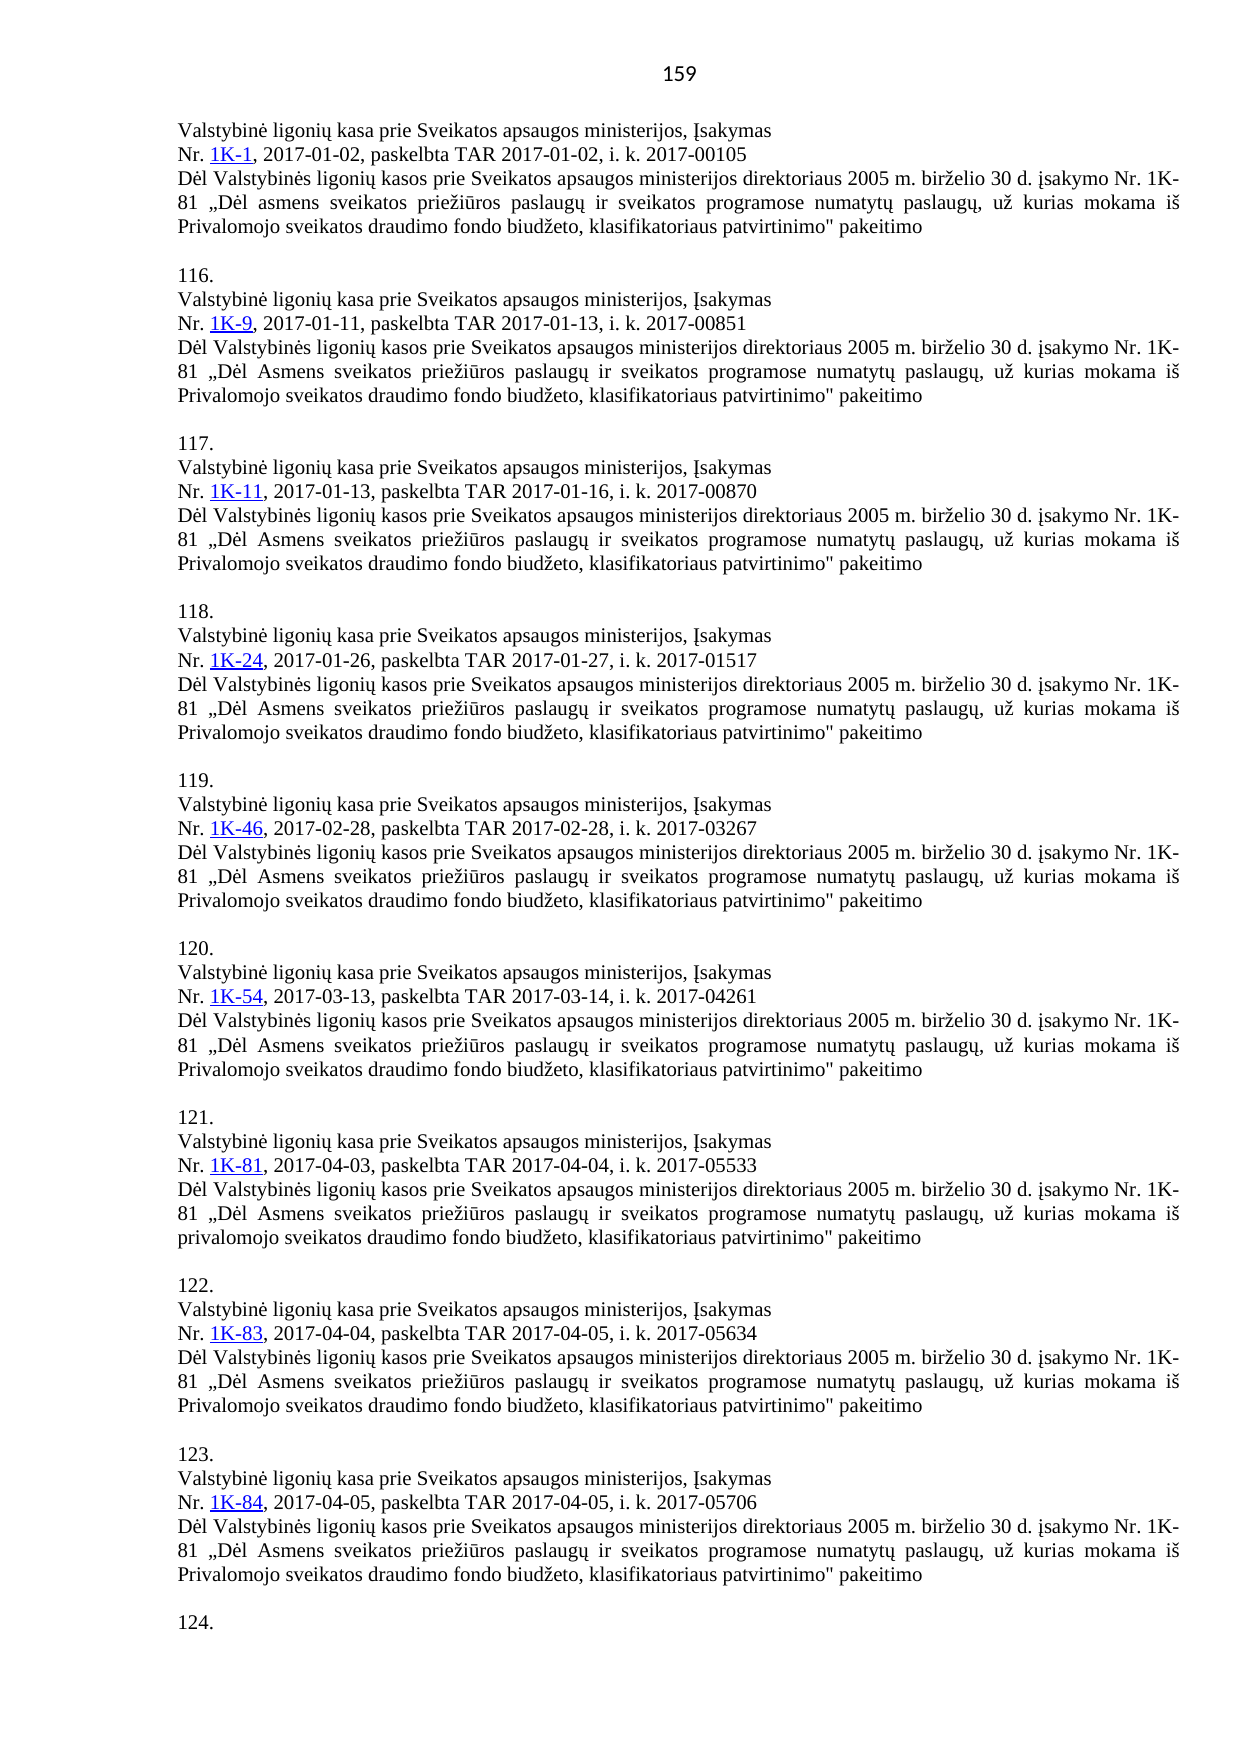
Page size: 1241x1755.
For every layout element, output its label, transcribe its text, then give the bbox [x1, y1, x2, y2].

text Valstybinė ligonių kasa prie Sveikatos apsaugos ministerijos, Įsakymas [177, 287, 1181, 311]
text Valstybinė ligonių kasa prie Sveikatos apsaugos ministerijos, Įsakymas [177, 118, 1181, 142]
text Valstybinė ligonių kasa prie Sveikatos apsaugos ministerijos, Įsakymas [177, 960, 1181, 984]
text Dėl Valstybinės ligonių kasos prie Sveikatos apsaugos ministerijos direktoriaus 2005 m. birželio 30 d. įsakymo Nr. 1K-81 „Dėl Asmens sveikatos priežiūros paslaugų ir sveikatos programose numatytų paslaugų, už kurias mokama iš Privalomojo sveikatos draudimo fondo biudžeto, klasifikatoriaus patvirtinimo" pakeitimo [177, 1008, 1181, 1081]
text Nr. 1K-83, 2017-04-04, paskelbta TAR 2017-04-05, i. k. 2017-05634 [177, 1321, 1181, 1345]
text Dėl Valstybinės ligonių kasos prie Sveikatos apsaugos ministerijos direktoriaus 2005 m. birželio 30 d. įsakymo Nr. 1K-81 „Dėl Asmens sveikatos priežiūros paslaugų ir sveikatos programose numatytų paslaugų, už kurias mokama iš Privalomojo sveikatos draudimo fondo biudžeto, klasifikatoriaus patvirtinimo" pakeitimo [177, 1345, 1181, 1417]
text Nr. 1K-9, 2017-01-11, paskelbta TAR 2017-01-13, i. k. 2017-00851 [177, 311, 1181, 335]
text 119. [177, 768, 1181, 792]
text 116. [177, 262, 1181, 287]
text 124. [177, 1610, 1181, 1634]
text Valstybinė ligonių kasa prie Sveikatos apsaugos ministerijos, Įsakymas [177, 623, 1181, 647]
text 123. [177, 1442, 1181, 1466]
text Dėl Valstybinės ligonių kasos prie Sveikatos apsaugos ministerijos direktoriaus 2005 m. birželio 30 d. įsakymo Nr. 1K-81 „Dėl Asmens sveikatos priežiūros paslaugų ir sveikatos programose numatytų paslaugų, už kurias mokama iš Privalomojo sveikatos draudimo fondo biudžeto, klasifikatoriaus patvirtinimo" pakeitimo [177, 503, 1181, 575]
text 118. [177, 599, 1181, 623]
text Nr. 1K-11, 2017-01-13, paskelbta TAR 2017-01-16, i. k. 2017-00870 [177, 479, 1181, 503]
text Valstybinė ligonių kasa prie Sveikatos apsaugos ministerijos, Įsakymas [177, 1129, 1181, 1153]
text 117. [177, 431, 1181, 455]
text Dėl Valstybinės ligonių kasos prie Sveikatos apsaugos ministerijos direktoriaus 2005 m. birželio 30 d. įsakymo Nr. 1K-81 „Dėl Asmens sveikatos priežiūros paslaugų ir sveikatos programose numatytų paslaugų, už kurias mokama iš Privalomojo sveikatos draudimo fondo biudžeto, klasifikatoriaus patvirtinimo" pakeitimo [177, 335, 1181, 407]
text Dėl Valstybinės ligonių kasos prie Sveikatos apsaugos ministerijos direktoriaus 2005 m. birželio 30 d. įsakymo Nr. 1K-81 „Dėl Asmens sveikatos priežiūros paslaugų ir sveikatos programose numatytų paslaugų, už kurias mokama iš privalomojo sveikatos draudimo fondo biudžeto, klasifikatoriaus patvirtinimo" pakeitimo [177, 1177, 1181, 1249]
text Valstybinė ligonių kasa prie Sveikatos apsaugos ministerijos, Įsakymas [177, 1297, 1181, 1321]
text Nr. 1K-24, 2017-01-26, paskelbta TAR 2017-01-27, i. k. 2017-01517 [177, 647, 1181, 672]
text Nr. 1K-46, 2017-02-28, paskelbta TAR 2017-02-28, i. k. 2017-03267 [177, 816, 1181, 840]
text Valstybinė ligonių kasa prie Sveikatos apsaugos ministerijos, Įsakymas [177, 1466, 1181, 1490]
text Valstybinė ligonių kasa prie Sveikatos apsaugos ministerijos, Įsakymas [177, 455, 1181, 479]
text 120. [177, 936, 1181, 960]
text Dėl Valstybinės ligonių kasos prie Sveikatos apsaugos ministerijos direktoriaus 2005 m. birželio 30 d. įsakymo Nr. 1K-81 „Dėl Asmens sveikatos priežiūros paslaugų ir sveikatos programose numatytų paslaugų, už kurias mokama iš Privalomojo sveikatos draudimo fondo biudžeto, klasifikatoriaus patvirtinimo" pakeitimo [177, 1514, 1181, 1586]
text Nr. 1K-81, 2017-04-03, paskelbta TAR 2017-04-04, i. k. 2017-05533 [177, 1153, 1181, 1177]
text Nr. 1K-1, 2017-01-02, paskelbta TAR 2017-01-02, i. k. 2017-00105 [177, 142, 1181, 166]
text Nr. 1K-84, 2017-04-05, paskelbta TAR 2017-04-05, i. k. 2017-05706 [177, 1490, 1181, 1514]
text Dėl Valstybinės ligonių kasos prie Sveikatos apsaugos ministerijos direktoriaus 2005 m. birželio 30 d. įsakymo Nr. 1K-81 „Dėl Asmens sveikatos priežiūros paslaugų ir sveikatos programose numatytų paslaugų, už kurias mokama iš Privalomojo sveikatos draudimo fondo biudžeto, klasifikatoriaus patvirtinimo" pakeitimo [177, 840, 1181, 912]
text Valstybinė ligonių kasa prie Sveikatos apsaugos ministerijos, Įsakymas [177, 792, 1181, 816]
text 121. [177, 1105, 1181, 1129]
text Dėl Valstybinės ligonių kasos prie Sveikatos apsaugos ministerijos direktoriaus 2005 m. birželio 30 d. įsakymo Nr. 1K-81 „Dėl asmens sveikatos priežiūros paslaugų ir sveikatos programose numatytų paslaugų, už kurias mokama iš Privalomojo sveikatos draudimo fondo biudžeto, klasifikatoriaus patvirtinimo" pakeitimo [177, 166, 1181, 238]
text Dėl Valstybinės ligonių kasos prie Sveikatos apsaugos ministerijos direktoriaus 2005 m. birželio 30 d. įsakymo Nr. 1K-81 „Dėl Asmens sveikatos priežiūros paslaugų ir sveikatos programose numatytų paslaugų, už kurias mokama iš Privalomojo sveikatos draudimo fondo biudžeto, klasifikatoriaus patvirtinimo" pakeitimo [177, 672, 1181, 744]
text 122. [177, 1273, 1181, 1297]
text Nr. 1K-54, 2017-03-13, paskelbta TAR 2017-03-14, i. k. 2017-04261 [177, 984, 1181, 1008]
